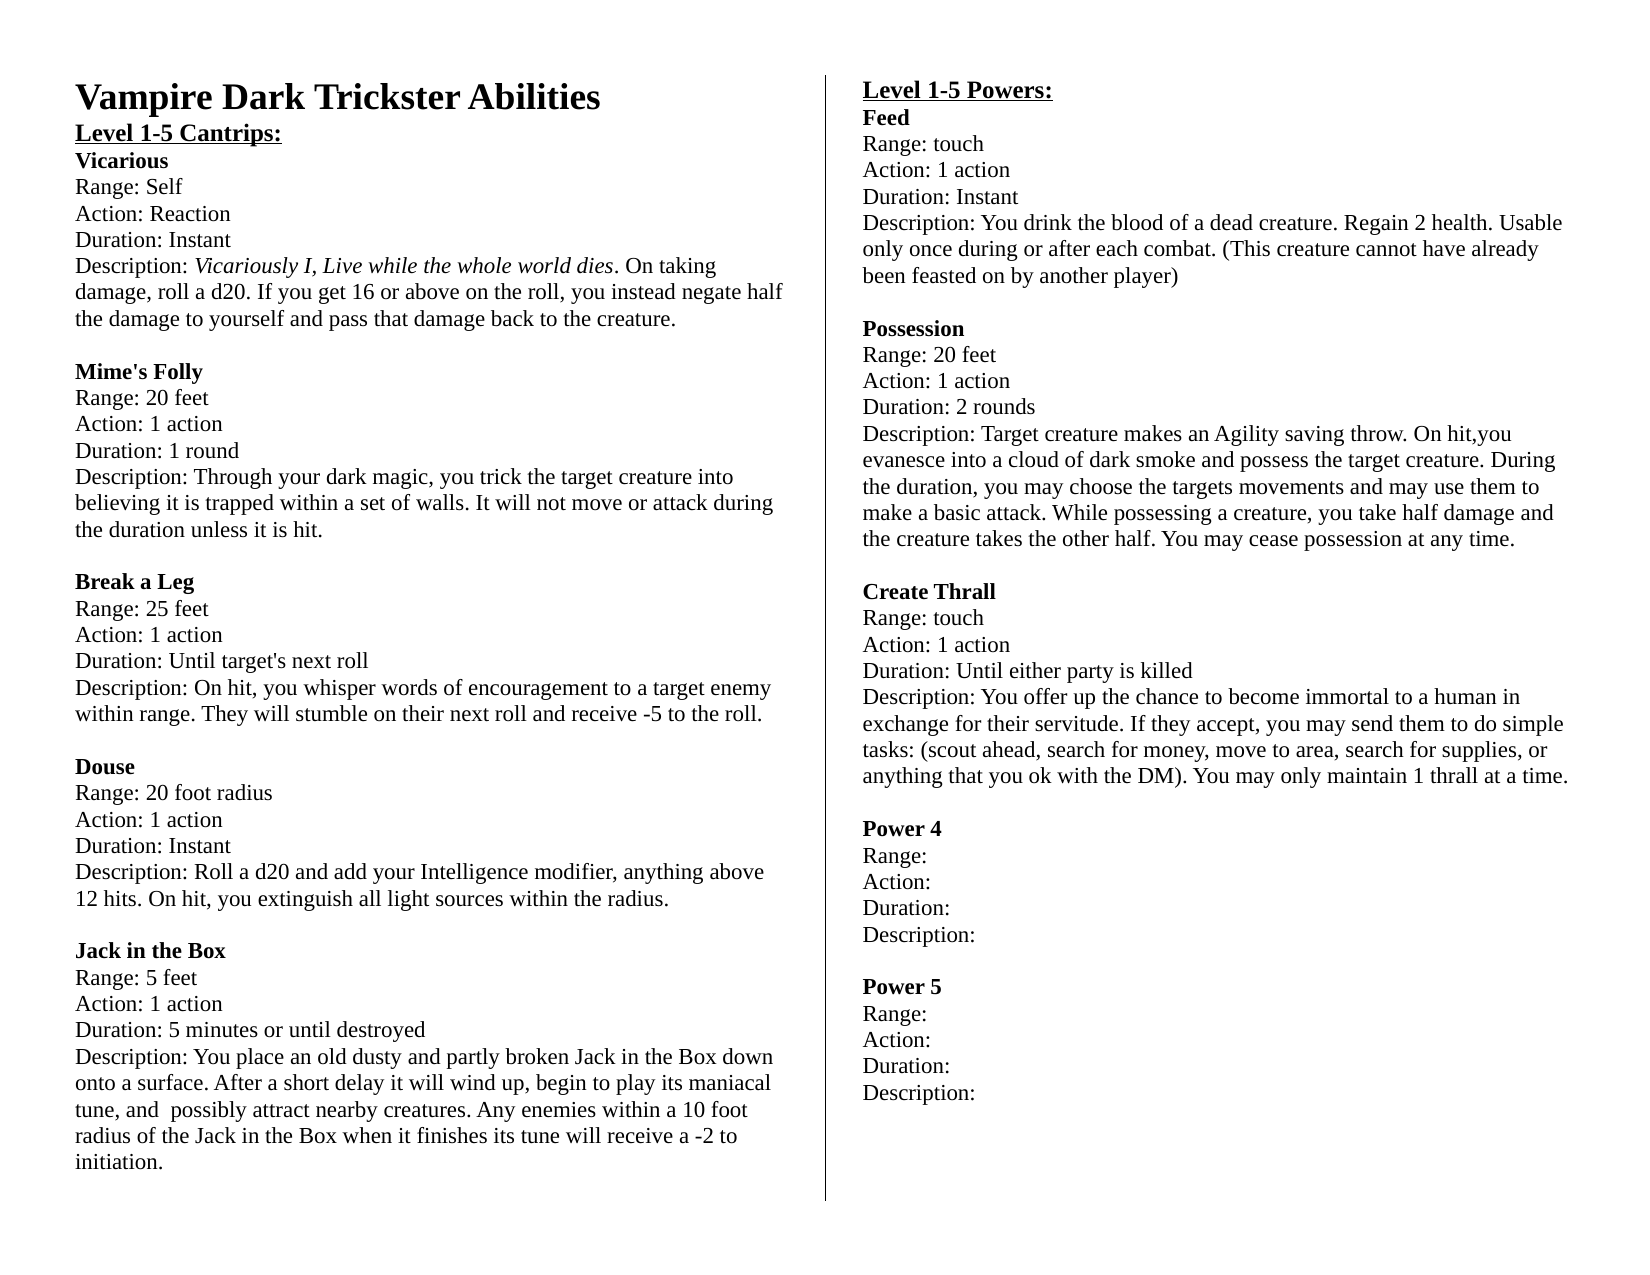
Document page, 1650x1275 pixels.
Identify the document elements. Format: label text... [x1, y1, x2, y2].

text Description: [862, 1079, 1575, 1105]
text Mime's Folly [75, 358, 787, 384]
text Possession [862, 314, 1575, 341]
text Range: 5 feet [75, 964, 787, 990]
text Range: touch [862, 604, 1575, 631]
text Description: Through your dark magic, you trick the target creature into believing it is trapped within a set of walls. It will not move or attack during the duration unless it is hit. [75, 463, 787, 542]
text Duration: Instant [75, 832, 787, 858]
text Duration: 1 round [75, 437, 787, 463]
text Duration: 2 rounds [862, 394, 1575, 420]
text Douse [75, 753, 787, 779]
text Feed [862, 104, 1575, 130]
text Action: 1 action [862, 631, 1575, 657]
text Action: 1 action [75, 621, 787, 648]
text Power 4 [862, 815, 1575, 842]
text Description: Vicariously I, Live while the whole world dies. On taking damage, roll a d20. If you get 16 or above on the roll, you instead negate half the damage to yourself and pass that damage back to the creature. [75, 252, 787, 331]
text Action: 1 action [75, 806, 787, 832]
text Range: 20 foot radius [75, 779, 787, 806]
text Description: You offer up the chance to become immortal to a human in exchange for their servitude. If they accept, you may send them to do simple tasks: (scout ahead, search for money, move to area, search for supplies, or anything that you ok with the DM). You may only maintain 1 thrall at a time. [862, 683, 1575, 789]
text Description: On hit, you whisper words of encouragement to a target enemy within range. They will stumble on their next roll and receive -5 to the roll. [75, 674, 787, 727]
text Description: You place an old dusty and partly broken Jack in the Box down onto a surface. After a short delay it will wind up, begin to play its maniacal tune, and possibly attract nearby creatures. Any enemies within a 10 foot radius of the Jack in the Box when it finishes its tune will receive a -2 to initiation. [75, 1043, 787, 1175]
text Description: [862, 921, 1575, 947]
text Vicarious [75, 147, 787, 173]
text Duration: Until either party is killed [862, 657, 1575, 683]
text Range: touch [862, 130, 1575, 156]
text Action: Reaction [75, 199, 787, 226]
text Range: [862, 1000, 1575, 1026]
text Action: 1 action [75, 990, 787, 1017]
text Description: You drink the blood of a dead creature. Regain 2 health. Usable only once during or after each combat. (This creature cannot have already been feasted on by another player) [862, 209, 1575, 288]
text Power 5 [862, 973, 1575, 1000]
text Action: 1 action [75, 410, 787, 437]
text Level 1-5 Cantrips: [75, 118, 787, 147]
text Range: 20 feet [862, 341, 1575, 367]
text Create Thrall [862, 578, 1575, 604]
text Action: [862, 1026, 1575, 1052]
text Duration: Until target's next roll [75, 648, 787, 674]
text Duration: [862, 894, 1575, 921]
text Vampire Dark Trickster Abilities [75, 75, 787, 118]
text Level 1-5 Powers: [862, 75, 1575, 104]
text Duration: [862, 1052, 1575, 1079]
text Duration: Instant [862, 183, 1575, 209]
text Action: 1 action [862, 156, 1575, 183]
text Break a Leg [75, 568, 787, 595]
text Jack in the Box [75, 937, 787, 964]
text Description: Target creature makes an Agility saving throw. On hit,you evanesce into a cloud of dark smoke and possess the target creature. During the duration, you may choose the targets movements and may use them to make a basic attack. While possessing a creature, you take half damage and the creature takes the other half. You may cease possession at any time. [862, 420, 1575, 552]
text Action: 1 action [862, 367, 1575, 394]
text Range: 20 feet [75, 384, 787, 410]
text Range: 25 feet [75, 595, 787, 621]
text Duration: Instant [75, 226, 787, 252]
text Range: Self [75, 173, 787, 199]
text Duration: 5 minutes or until destroyed [75, 1017, 787, 1043]
text Range: [862, 842, 1575, 868]
text Action: [862, 868, 1575, 894]
text Description: Roll a d20 and add your Intelligence modifier, anything above 12 hits. On hit, you extinguish all light sources within the radius. [75, 858, 787, 911]
